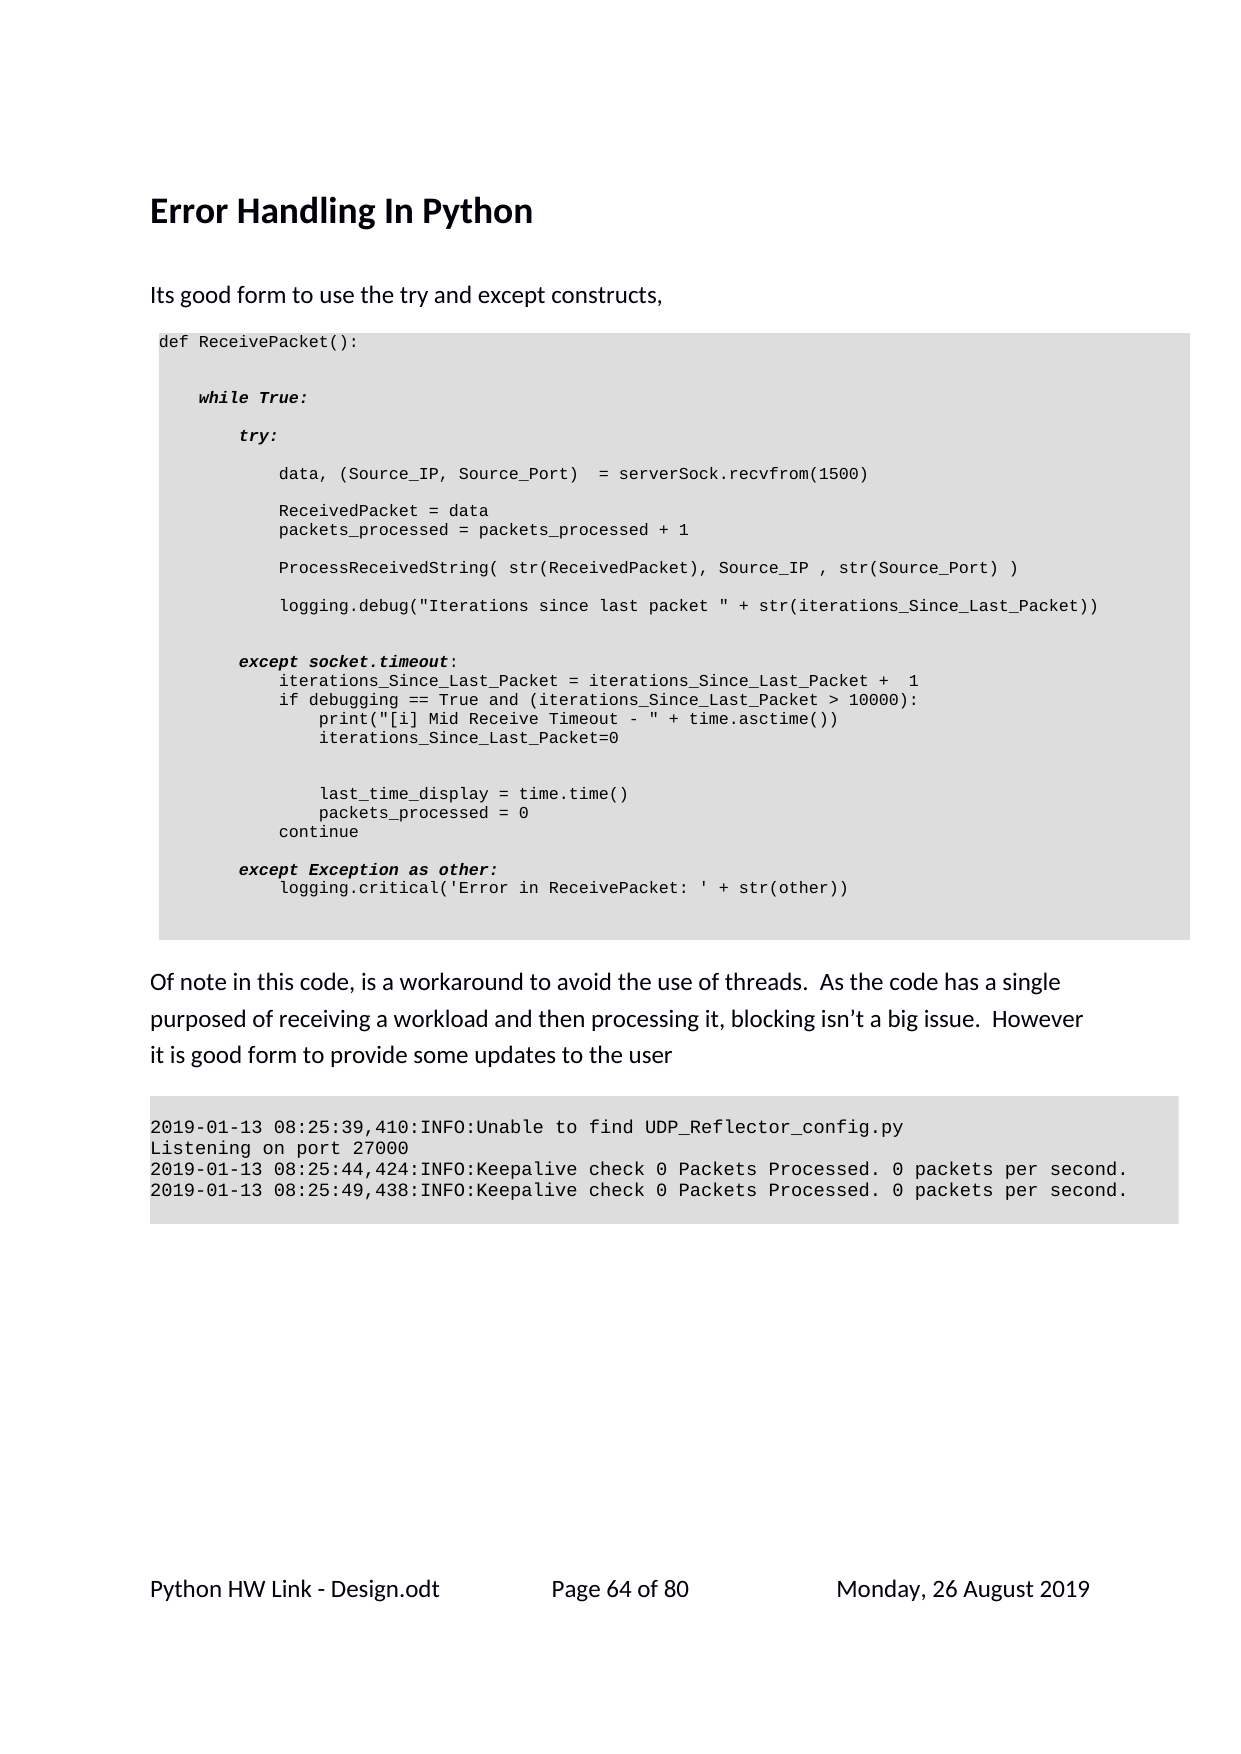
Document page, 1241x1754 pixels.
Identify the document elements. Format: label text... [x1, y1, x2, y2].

text Its good form to use the try and except constructs, [150, 279, 1090, 310]
subtitle Error Handling In Python [150, 187, 1090, 233]
text Of note in this code, is a workaround to avoid the use of threads. As the code has a single purposed of receiving a workload and then processing it, blocking isn’t a big issue. However it is good form to provide some updates to the user [150, 331, 1090, 1070]
